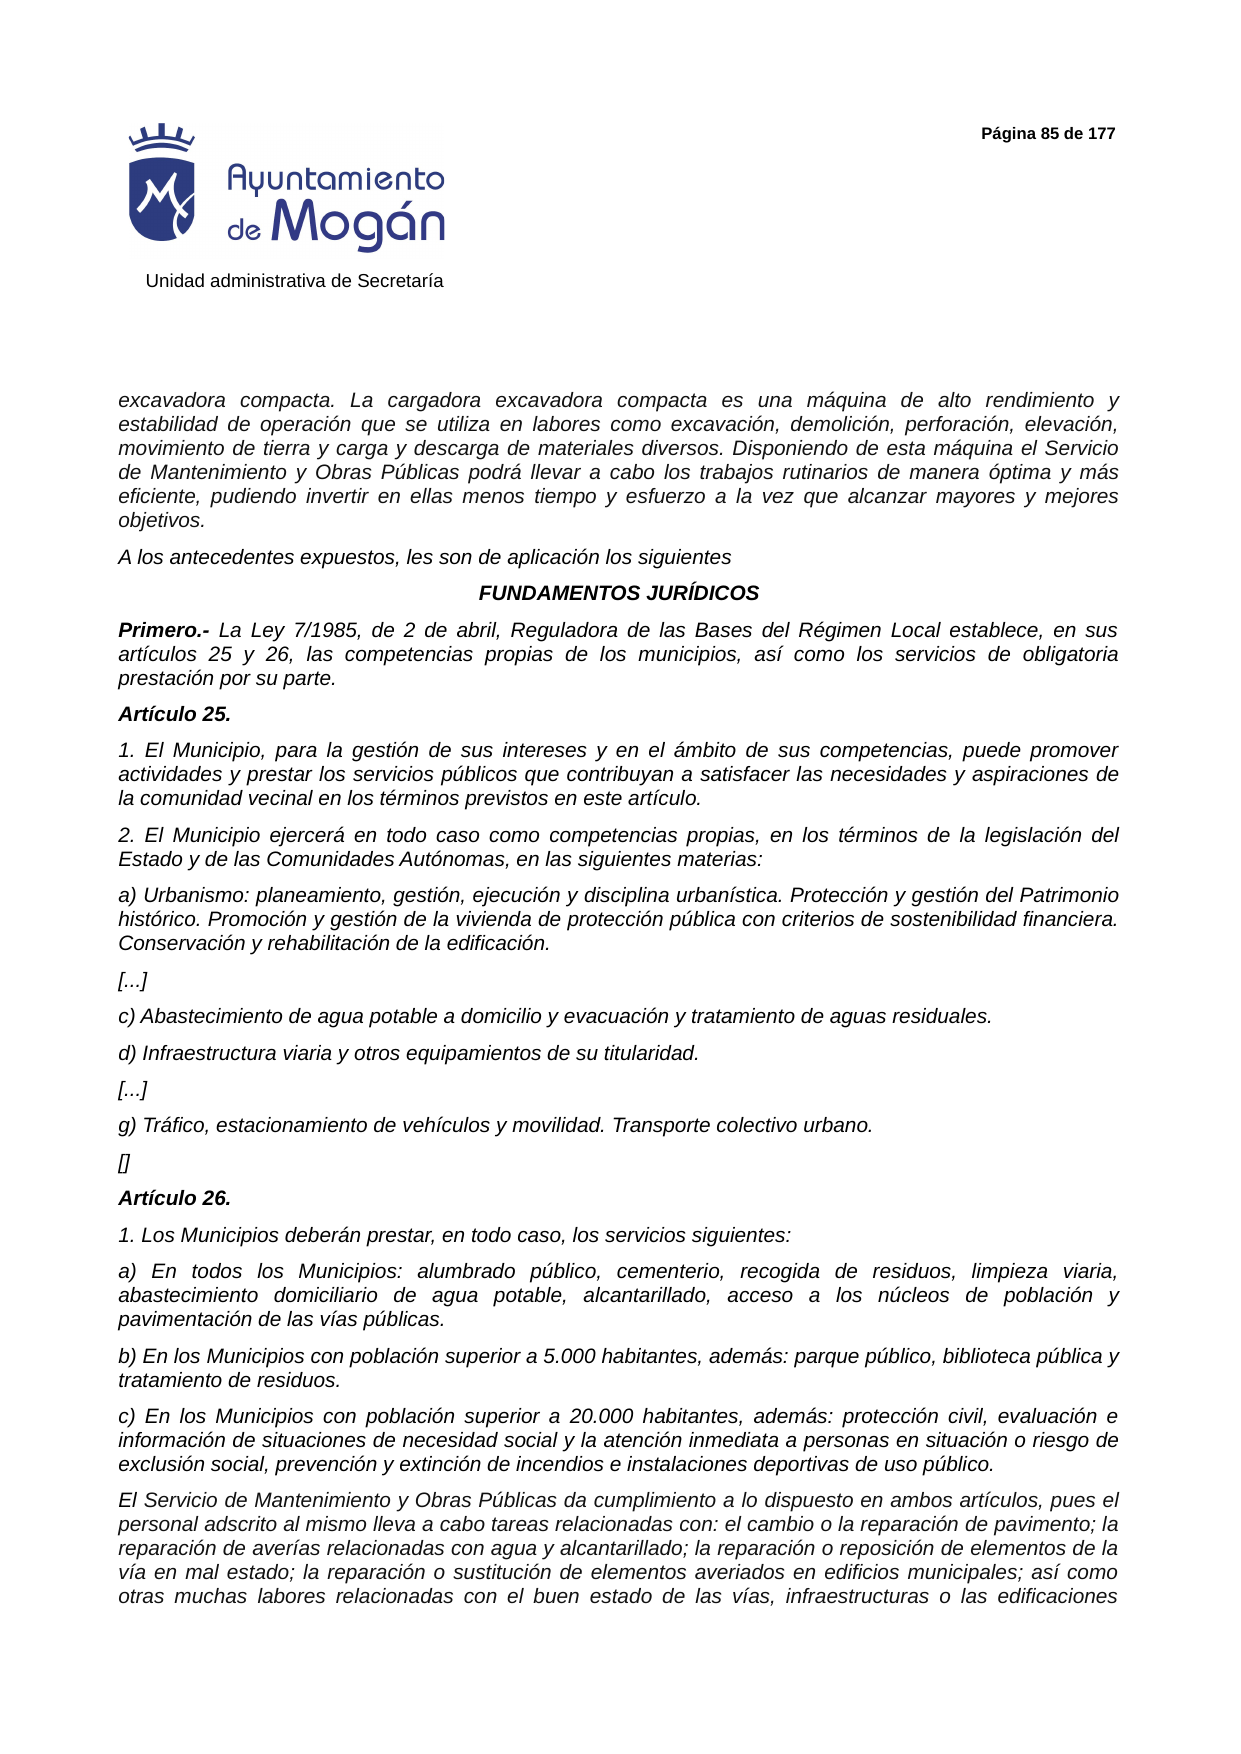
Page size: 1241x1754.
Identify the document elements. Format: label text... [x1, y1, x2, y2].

text Artículo 25. [118, 702, 1122, 726]
text c) En los Municipios con población superior a 20.000 habitantes, además: protección civil, evaluación e información de situaciones de necesidad social y la atención inmediata a personas en situación o riesgo de exclusión social, prevención y extinción de incendios e instalaciones deportivas de uso público. [118, 1404, 1122, 1476]
text 2. El Municipio ejercerá en todo caso como competencias propias, en los términos de la legislación del Estado y de las Comunidades Autónomas, en las siguientes materias: [118, 823, 1122, 871]
text a) En todos los Municipios: alumbrado público, cementerio, recogida de residuos, limpieza viaria, abastecimiento domiciliario de agua potable, alcantarillado, acceso a los núcleos de población y pavimentación de las vías públicas. [118, 1259, 1122, 1331]
text Primero.- La Ley 7/1985, de 2 de abril, Reguladora de las Bases del Régimen Local establece, en sus artículos 25 y 26, las competencias propias de los municipios, así como los servicios de obligatoria prestación por su parte. [118, 617, 1122, 689]
text a) Urbanismo: planeamiento, gestión, ejecución y disciplina urbanística. Protección y gestión del Patrimonio histórico. Promoción y gestión de la vivienda de protección pública con criterios de sostenibilidad financiera. Conservación y rehabilitación de la edificación. [118, 883, 1122, 955]
text [...] [118, 1077, 1122, 1101]
text FUNDAMENTOS JURÍDICOS [118, 581, 1122, 605]
text [] [118, 1150, 1122, 1174]
picture [128, 123, 445, 259]
text A los antecedentes expuestos, les son de aplicación los siguientes [118, 544, 1122, 568]
text Artículo 26. [118, 1186, 1122, 1210]
text El Servicio de Mantenimiento y Obras Públicas da cumplimiento a lo dispuesto en ambos artículos, pues el personal adscrito al mismo lleva a cabo tareas relacionadas con: el cambio o la reparación de pavimento; la reparación de averías relacionadas con agua y alcantarillado; la reparación o reposición de elementos de la vía en mal estado; la reparación o sustitución de elementos averiados en edificios municipales; así como otras muchas labores relacionadas con el buen estado de las vías, infraestructuras o las edificaciones [118, 1488, 1122, 1608]
text 1. Los Municipios deberán prestar, en todo caso, los servicios siguientes: [118, 1223, 1122, 1247]
text 1. El Municipio, para la gestión de sus intereses y en el ámbito de sus competencias, puede promover actividades y prestar los servicios públicos que contribuyan a satisfacer las necesidades y aspiraciones de la comunidad vecinal en los términos previstos en este artículo. [118, 738, 1122, 810]
text excavadora compacta. La cargadora excavadora compacta es una máquina de alto rendimiento y estabilidad de operación que se utiliza en labores como excavación, demolición, perforación, elevación, movimiento de tierra y carga y descarga de materiales diversos. Disponiendo de esta máquina el Servicio de Mantenimiento y Obras Públicas podrá llevar a cabo los trabajos rutinarios de manera óptima y más eficiente, pudiendo invertir en ellas menos tiempo y esfuerzo a la vez que alcanzar mayores y mejores objetivos. [118, 388, 1122, 532]
text b) En los Municipios con población superior a 5.000 habitantes, además: parque público, biblioteca pública y tratamiento de residuos. [118, 1343, 1122, 1391]
text c) Abastecimiento de agua potable a domicilio y evacuación y tratamiento de aguas residuales. [118, 1004, 1122, 1028]
text d) Infraestructura viaria y otros equipamientos de su titularidad. [118, 1040, 1122, 1064]
text [...] [118, 967, 1122, 991]
text g) Tráfico, estacionamiento de vehículos y movilidad. Transporte colectivo urbano. [118, 1113, 1122, 1137]
